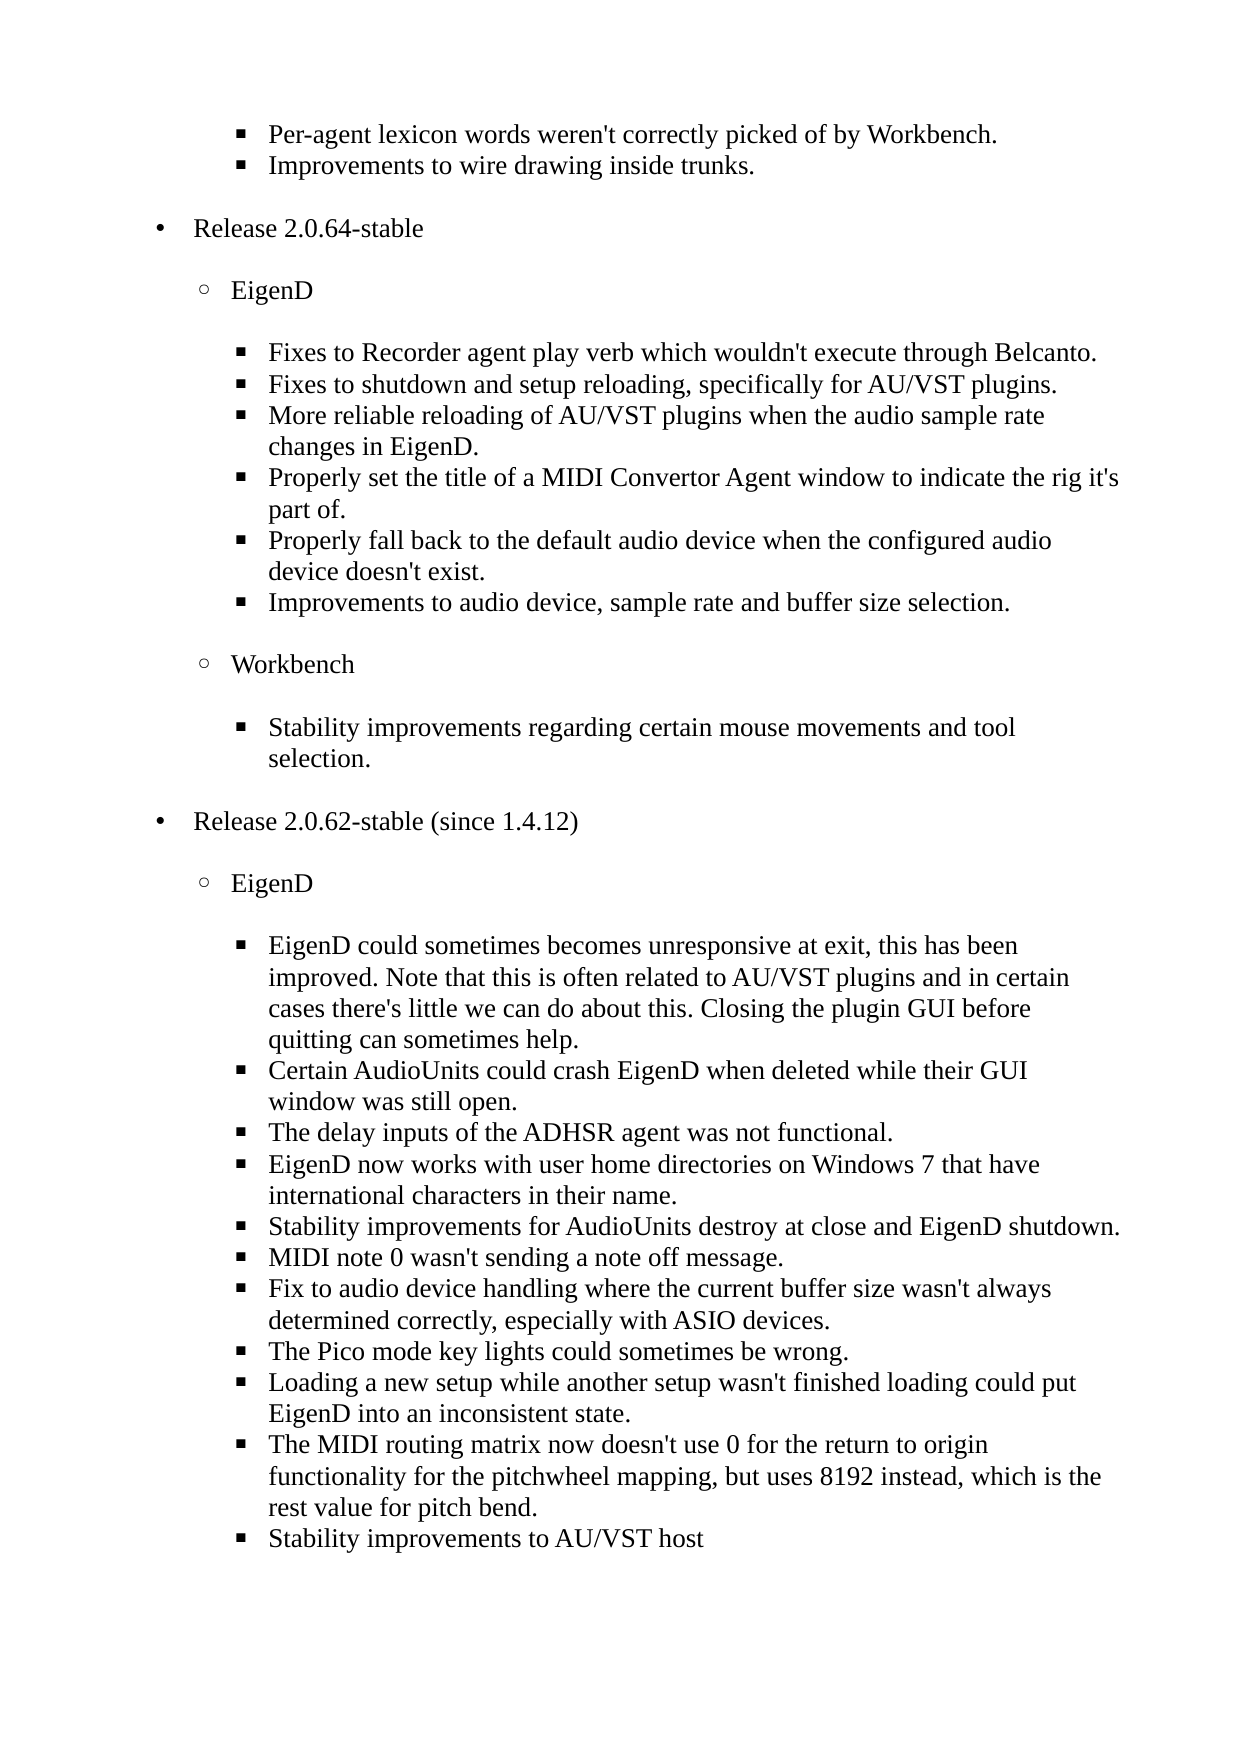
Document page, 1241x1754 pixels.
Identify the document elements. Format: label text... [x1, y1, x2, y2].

list The Pico mode key lights could sometimes be wrong. [231, 1335, 1122, 1366]
list Fixes to Recorder agent play verb which wouldn't execute through Belcanto. [231, 337, 1122, 368]
list The delay inputs of the ADHSR agent was not functional. [231, 1116, 1122, 1148]
list EigenD now works with user home directories on Windows 7 that have international characters in their name. [231, 1148, 1122, 1210]
list Stability improvements regarding certain mouse movements and tool selection. [231, 711, 1122, 773]
list More reliable reloading of AU/VST plugins when the audio sample rate changes in EigenD. [231, 399, 1122, 461]
list Properly fall back to the default audio device when the configured audio device doesn't exist. [231, 524, 1122, 586]
list Fix to audio device handling where the current buffer size wasn't always determined correctly, especially with ASIO devices. [231, 1273, 1122, 1335]
list Release 2.0.64-stable [156, 212, 1122, 243]
list Properly set the title of a MIDI Convertor Agent window to indicate the rig it's part of. [231, 461, 1122, 524]
list Improvements to audio device, sample rate and buffer size selection. [231, 586, 1122, 617]
list Workbench [193, 649, 1122, 680]
list Certain AudioUnits could crash EigenD when deleted while their GUI window was still open. [231, 1054, 1122, 1116]
list EigenD could sometimes becomes unresponsive at exit, this has been improved. Note that this is often related to AU/VST plugins and in certain cases there's little we can do about this. Closing the plugin GUI before quitting can sometimes help. [231, 929, 1122, 1054]
list Fixes to shutdown and setup reloading, specifically for AU/VST plugins. [231, 368, 1122, 399]
list The MIDI routing matrix now doesn't use 0 for the return to origin functionality for the pitchwheel mapping, but uses 8192 instead, which is the rest value for pitch bend. [231, 1429, 1122, 1522]
list Stability improvements for AudioUnits destroy at close and EigenD shutdown. [231, 1210, 1122, 1241]
list Loading a new setup while another setup wasn't finished loading could put EigenD into an inconsistent state. [231, 1366, 1122, 1429]
list EigenD [193, 274, 1122, 305]
list MIDI note 0 wasn't sending a note off message. [231, 1241, 1122, 1273]
list Release 2.0.62-stable (since 1.4.12) [156, 804, 1122, 836]
list EigenD [193, 867, 1122, 898]
list Stability improvements to AU/VST host [231, 1522, 1122, 1553]
list Per-agent lexicon words weren't correctly picked of by Workbench. [231, 118, 1122, 149]
list Improvements to wire drawing inside trunks. [231, 149, 1122, 181]
